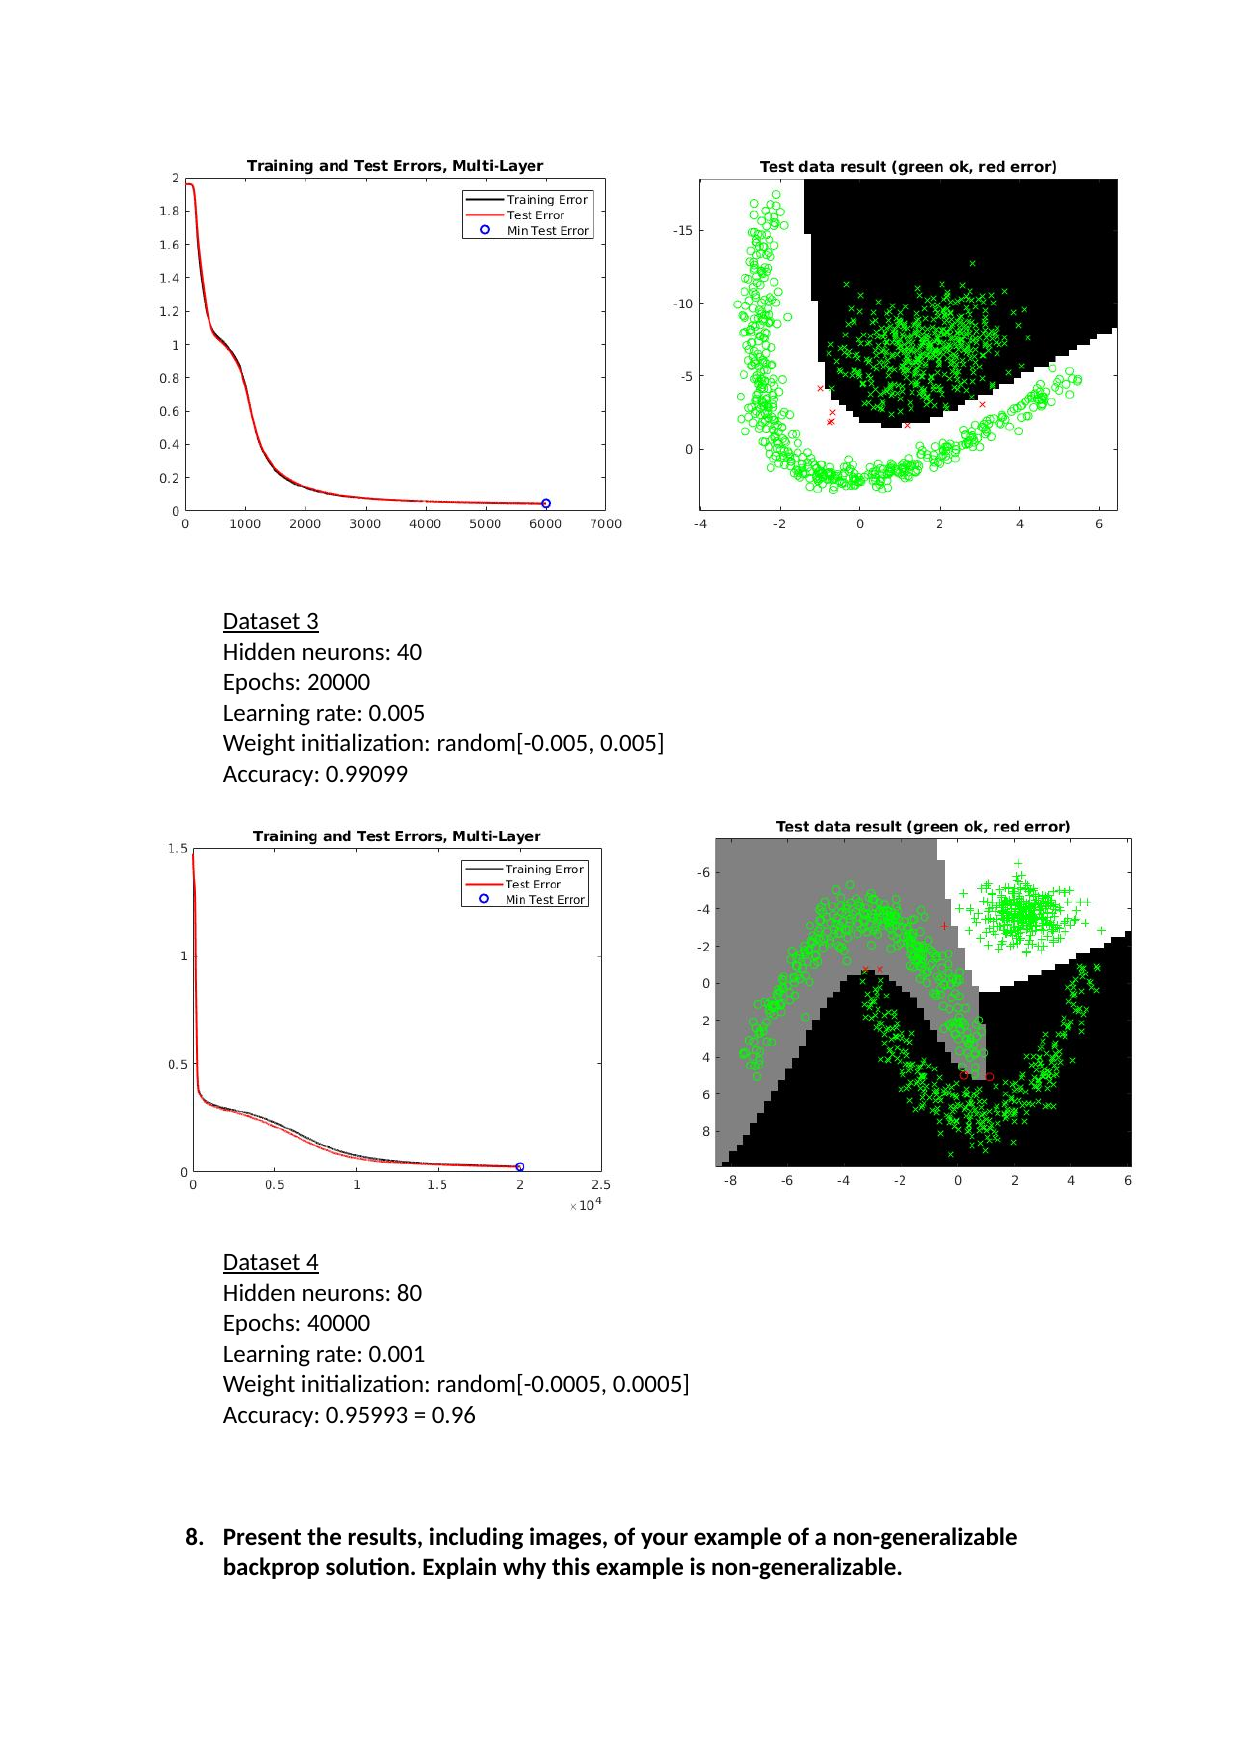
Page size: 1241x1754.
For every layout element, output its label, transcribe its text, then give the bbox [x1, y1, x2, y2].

list Learning rate: 0.005 [223, 697, 1093, 727]
list Dataset 4 [148, 1246, 1093, 1277]
list Weight initialization: random[-0.0005, 0.0005] [223, 1368, 1093, 1399]
list Epochs: 20000 [223, 666, 1093, 697]
picture [114, 147, 1169, 555]
list Hidden neurons: 80 [223, 1277, 1093, 1307]
list Hidden neurons: 40 [223, 636, 1093, 666]
list Weight initialization: random[-0.005, 0.005] [223, 727, 1093, 758]
list Present the results, including images, of your example of a non-generalizable backprop solution. Explain why this example is non-generalizable. [185, 1521, 1093, 1582]
picture [124, 808, 1182, 1215]
list Learning rate: 0.001 [223, 1338, 1093, 1368]
list Accuracy: 0.99099 [223, 758, 1093, 788]
list Dataset 3 [223, 605, 1093, 636]
list Accuracy: 0.95993 = 0.96 [223, 1399, 1093, 1429]
list Epochs: 40000 [223, 1307, 1093, 1338]
